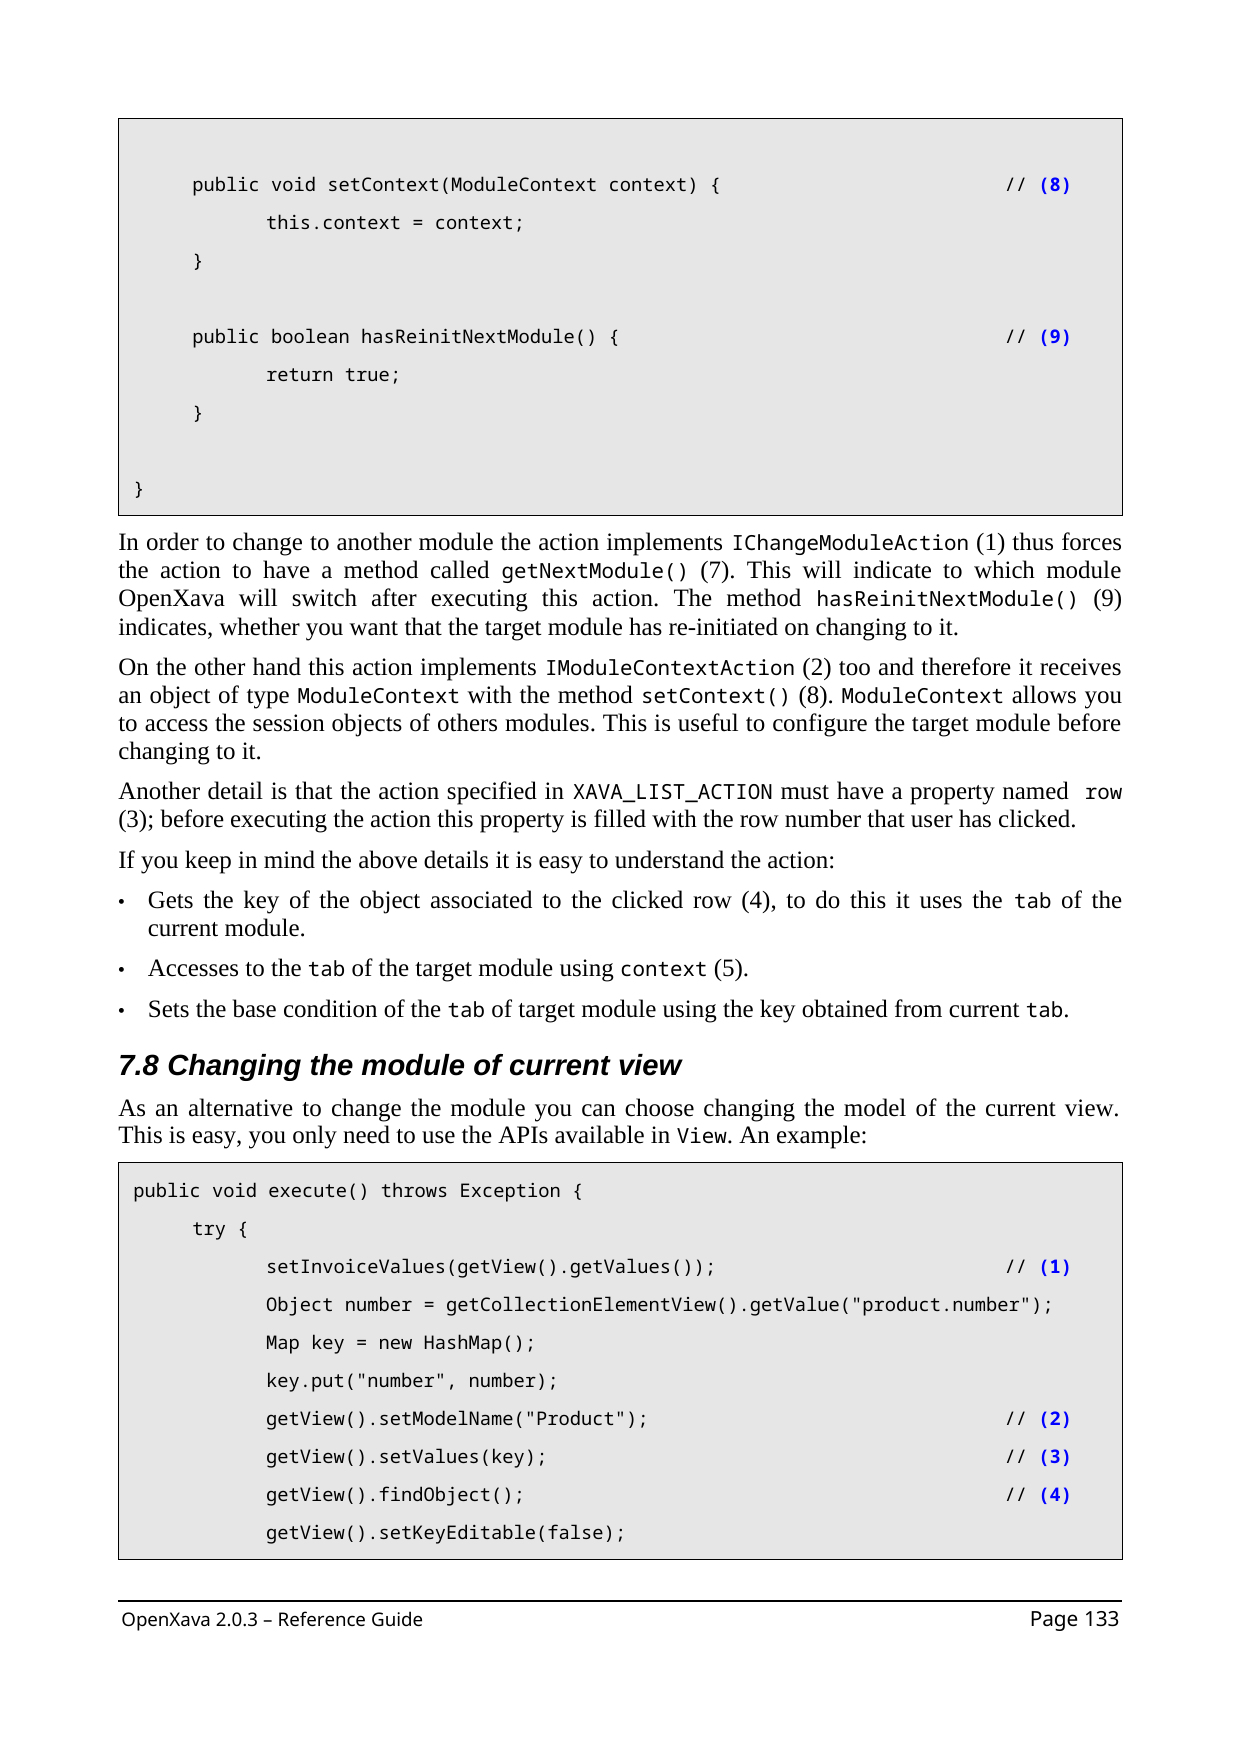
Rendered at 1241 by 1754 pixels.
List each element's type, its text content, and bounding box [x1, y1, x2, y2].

text this.context = context; [119, 194, 1122, 232]
list Gets the key of the object associated to the clicked row (4), to do this it uses the tab of the current module. [118, 886, 1122, 942]
text Map key = new HashMap(); [119, 1314, 1122, 1352]
text key.put("number", number); [119, 1352, 1122, 1390]
text public void execute() throws Exception { [119, 1163, 1122, 1200]
text getView().setValues(key); // (3) [119, 1428, 1122, 1466]
text Object number = getCollectionElementView().getValue("product.number"); [119, 1276, 1122, 1314]
list Sets the base condition of the tab of target module using the key obtained from current tab. [118, 995, 1122, 1023]
text return true; [119, 346, 1122, 384]
text getView().setModelName("Product"); // (2) [119, 1390, 1122, 1428]
text Another detail is that the action specified in XAVA_LIST_ACTION must have a property named row (3); before executing the action this property is filled with the row number that user has clicked. [118, 777, 1122, 833]
text } [119, 232, 1122, 270]
subtitle Changing the module of current view [118, 1048, 1122, 1081]
text } [119, 460, 1122, 515]
list Accesses to the tab of the target module using context (5). [118, 954, 1122, 983]
text public void setContext(ModuleContext context) { // (8) [119, 156, 1122, 194]
text try { [119, 1200, 1122, 1238]
text As an alternative to change the module you can choose changing the model of the current view. This is easy, you only need to use the APIs available in View. An example: [118, 1094, 1122, 1149]
text In order to change to another module the action implements IChangeModuleAction (1) thus forces the action to have a method called getNextModule() (7). This will indicate to which module OpenXava will switch after executing this action. The method hasReinitNextModule() (9) indicates, whether you want that the target module has re-initiated on changing to it. [118, 528, 1122, 641]
text getView().findObject(); // (4) [119, 1466, 1122, 1504]
text public boolean hasReinitNextModule() { // (9) [119, 308, 1122, 346]
text } [119, 384, 1122, 422]
text getView().setKeyEditable(false); [119, 1504, 1122, 1559]
text setInvoiceValues(getView().getValues()); // (1) [119, 1238, 1122, 1276]
text On the other hand this action implements IModuleContextAction (2) too and therefore it receives an object of type ModuleContext with the method setContext() (8). ModuleContext allows you to access the session objects of others modules. This is useful to configure the target module before changing to it. [118, 653, 1122, 765]
text If you keep in mind the above details it is easy to understand the action: [118, 846, 1122, 873]
